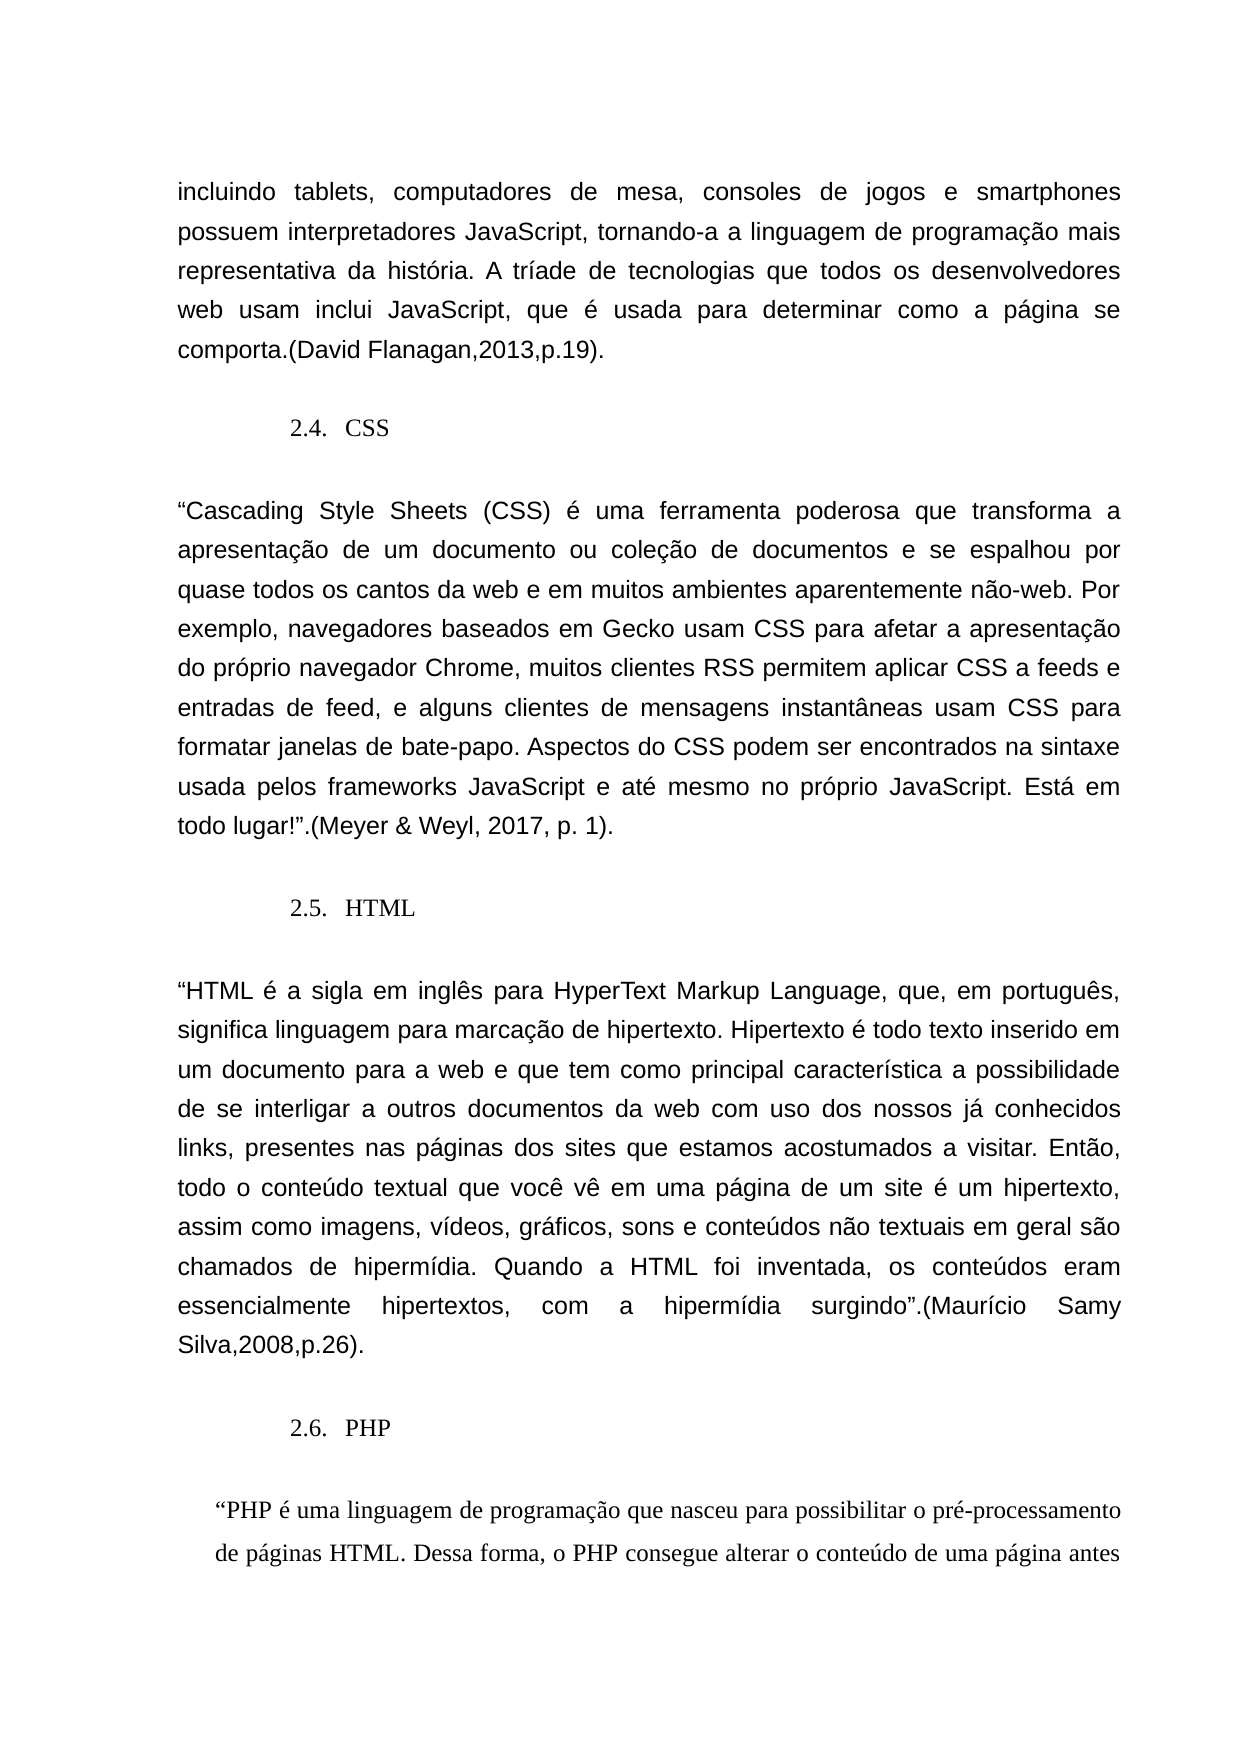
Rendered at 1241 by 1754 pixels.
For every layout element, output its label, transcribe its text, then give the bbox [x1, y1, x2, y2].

subtitle Html [290, 893, 1122, 922]
text incluindo tablets, computadores de mesa, consoles de jogos e smartphones possuem interpretadores JavaScript, tornando-a a linguagem de programação mais representativa da história. A tríade de tecnologias que todos os desenvolvedores web usam inclui JavaScript, que é usada para determinar como a página se comporta.(David Flanagan,2013,p.19). [177, 177, 1122, 363]
text “PHP é uma linguagem de programação que nasceu para possibilitar o pré-processamento de páginas HTML. Dessa forma, o PHP consegue alterar o conteúdo de uma página antes [215, 1495, 1122, 1567]
subtitle PHP [290, 1413, 1122, 1442]
text “Cascading Style Sheets (CSS) é uma ferramenta poderosa que transforma a apresentação de um documento ou coleção de documentos e se espalhou por quase todos os cantos da web e em muitos ambientes aparentemente não-web. Por exemplo, navegadores baseados em Gecko usam CSS para afetar a apresentação do próprio navegador Chrome, muitos clientes RSS permitem aplicar CSS a feeds e entradas de feed, e alguns clientes de mensagens instantâneas usam CSS para formatar janelas de bate-papo. Aspectos do CSS podem ser encontrados na sintaxe usada pelos frameworks JavaScript e até mesmo no próprio JavaScript. Está em todo lugar!”.(Meyer & Weyl, 2017, p. 1). [177, 496, 1122, 840]
text “HTML é a sigla em inglês para HyperText Markup Language, que, em português, significa linguagem para marcação de hipertexto. Hipertexto é todo texto inserido em um documento para a web e que tem como principal característica a possibilidade de se interligar a outros documentos da web com uso dos nossos já conhecidos links, presentes nas páginas dos sites que estamos acostumados a visitar. Então, todo o conteúdo textual que você vê em uma página de um site é um hipertexto, assim como imagens, vídeos, gráficos, sons e conteúdos não textuais em geral são chamados de hipermídia. Quando a HTML foi inventada, os conteúdos eram essencialmente hipertextos, com a hipermídia surgindo”.(Maurício Samy Silva,2008,p.26). [177, 976, 1122, 1359]
subtitle CSS [290, 413, 1122, 442]
